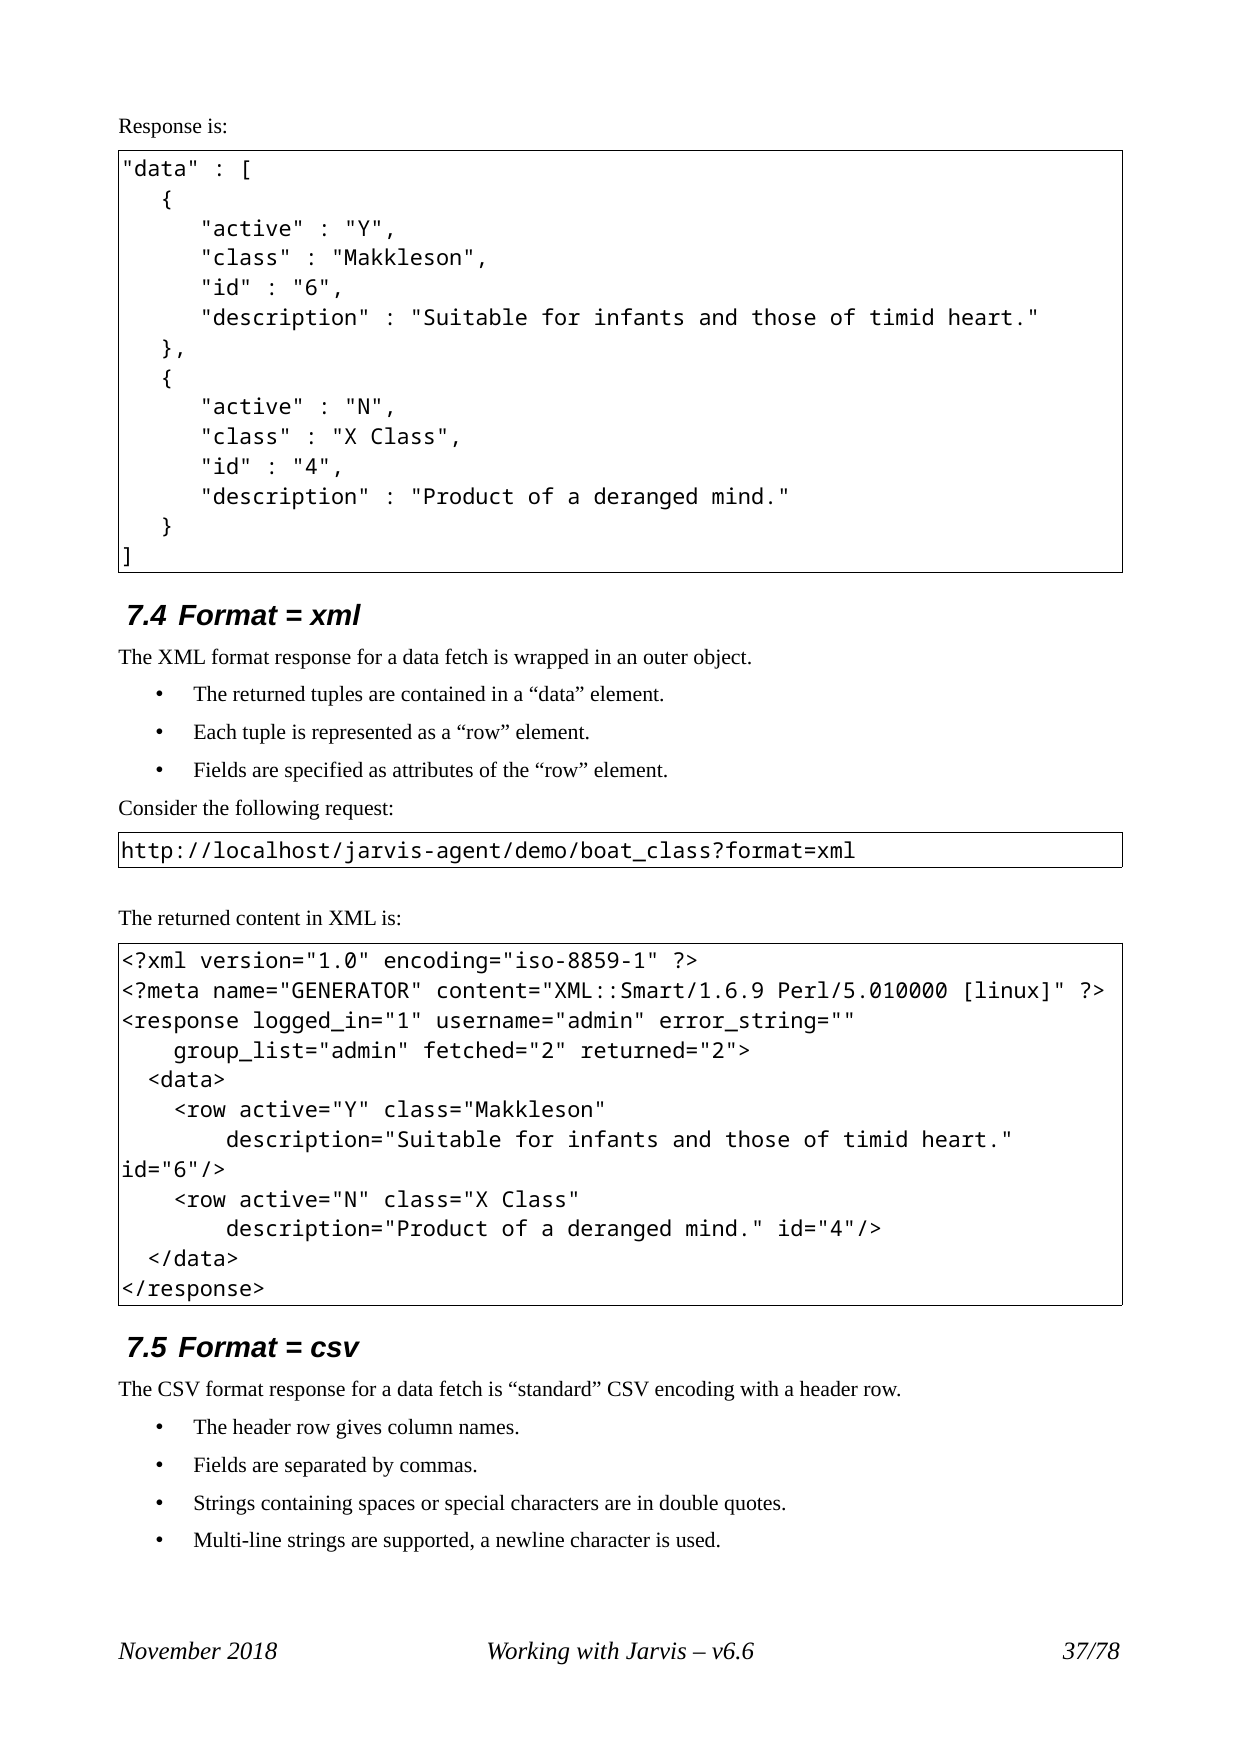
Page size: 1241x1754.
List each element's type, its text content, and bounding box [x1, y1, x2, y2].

text "description" : "Suitable for infants and those of timid heart." [119, 299, 1122, 329]
text } [119, 508, 1122, 538]
text <row active="N" class="X Class" [119, 1181, 1122, 1211]
text description="Suitable for infants and those of timid heart." id="6"/> [119, 1121, 1122, 1181]
text Response is: [118, 113, 1122, 138]
text }, [119, 329, 1122, 359]
text <?xml version="1.0" encoding="iso-8859-1" ?> [119, 944, 1122, 972]
text <response logged_in="1" username="admin" error_string="" [119, 1002, 1122, 1032]
text </response> [119, 1270, 1122, 1305]
text "active" : "Y", [119, 210, 1122, 240]
text "id" : "6", [119, 269, 1122, 299]
list Strings containing spaces or special characters are in double quotes. [156, 1489, 1122, 1515]
text </data> [119, 1241, 1122, 1270]
list Fields are specified as attributes of the “row” element. [156, 757, 1122, 782]
text "class" : "X Class", [119, 418, 1122, 448]
text "class" : "Makkleson", [119, 240, 1122, 269]
text "active" : "N", [119, 389, 1122, 418]
text The CSV format response for a data fetch is “standard” CSV encoding with a header row. [118, 1376, 1122, 1402]
text { [119, 359, 1122, 389]
text "description" : "Product of a deranged mind." [119, 478, 1122, 508]
subtitle Format = xml [118, 598, 1122, 631]
text group_list="admin" fetched="2" returned="2"> [119, 1032, 1122, 1062]
text The XML format response for a data fetch is wrapped in an outer object. [118, 644, 1122, 669]
text <?meta name="GENERATOR" content="XML::Smart/1.6.9 Perl/5.010000 [linux]" ?> [119, 972, 1122, 1002]
text <data> [119, 1062, 1122, 1092]
list The returned tuples are contained in a “data” element. [156, 681, 1122, 707]
text The returned content in XML is: [118, 905, 1122, 930]
text { [119, 180, 1122, 210]
list Multi-line strings are supported, a newline character is used. [156, 1527, 1122, 1552]
text "data" : [ [119, 151, 1122, 180]
text Consider the following request: [118, 794, 1122, 820]
text "id" : "4", [119, 448, 1122, 478]
list Fields are separated by commas. [156, 1452, 1122, 1477]
list The header row gives column names. [156, 1414, 1122, 1439]
text ] [119, 538, 1122, 572]
text <row active="Y" class="Makkleson" [119, 1092, 1122, 1121]
list Each tuple is represented as a “row” element. [156, 719, 1122, 744]
text description="Product of a deranged mind." id="4"/> [119, 1211, 1122, 1241]
text http://localhost/jarvis-agent/demo/boat_class?format=xml [119, 833, 1122, 867]
subtitle Format = csv [118, 1330, 1122, 1364]
